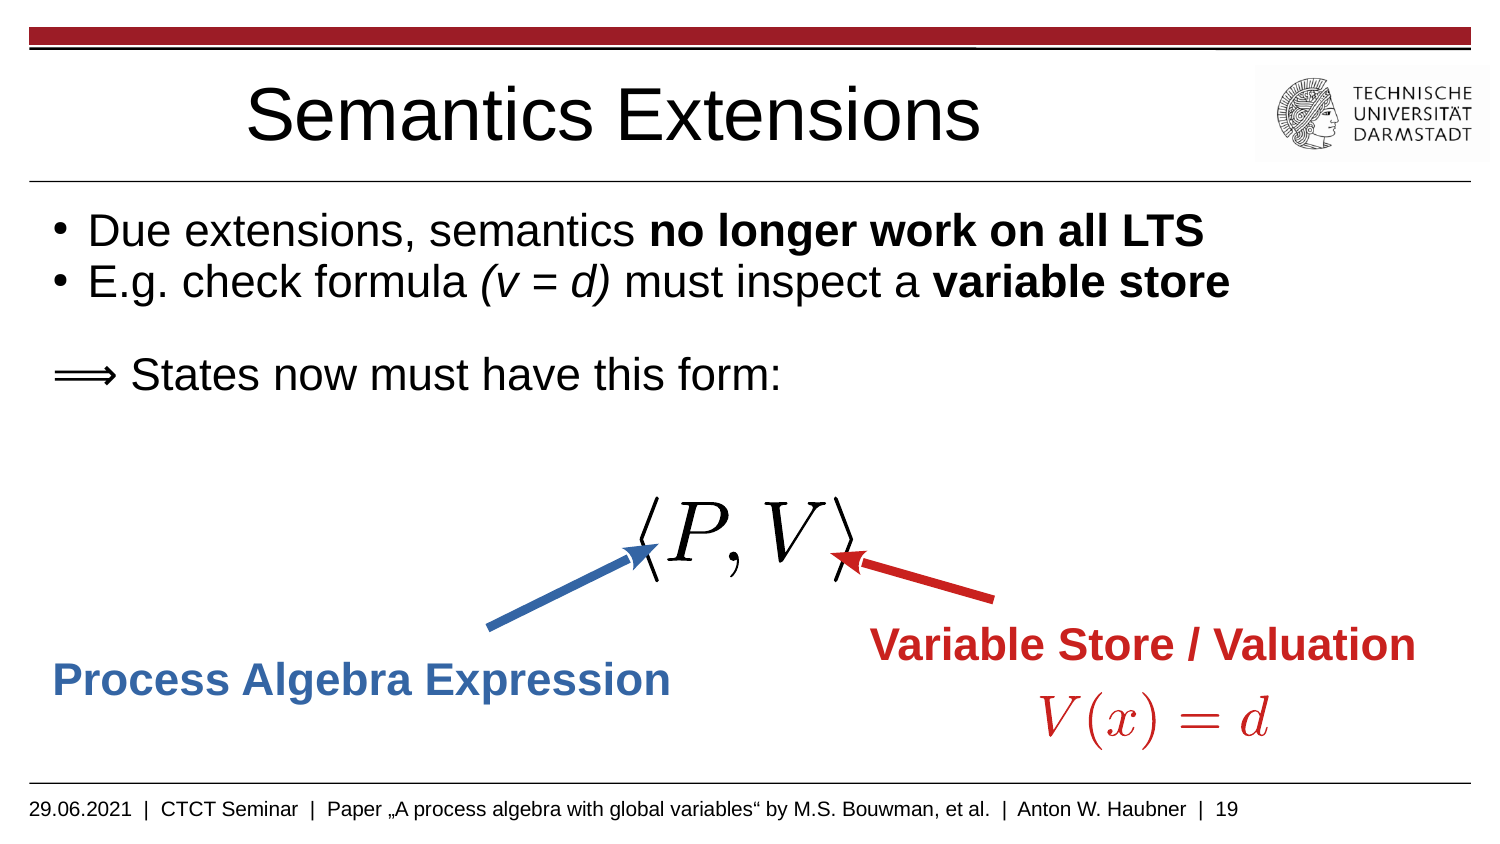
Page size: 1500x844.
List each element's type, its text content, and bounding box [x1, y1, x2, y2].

text_box Variable Store / Valuation [854, 611, 1432, 678]
text_box [1241, 695, 1269, 737]
text_box [1039, 696, 1081, 737]
picture [1255, 65, 1490, 162]
title Semantics Extensions [29, 63, 1199, 167]
text_box [1107, 709, 1137, 737]
text_box [833, 561, 844, 583]
text_box [764, 502, 827, 563]
text_box [646, 554, 659, 583]
text_box [1142, 692, 1156, 751]
text_box Due extensions, semantics no longer work on all LTS E.g. check formula (v = d) must inspect a variable store ⟹ States now must have this form: [37, 197, 1435, 488]
text_box Process Algebra Expression [37, 646, 687, 713]
text_box [639, 496, 659, 545]
text_box [833, 496, 854, 552]
text_box [667, 502, 729, 561]
text_box [1088, 692, 1103, 751]
text_box [728, 551, 739, 578]
